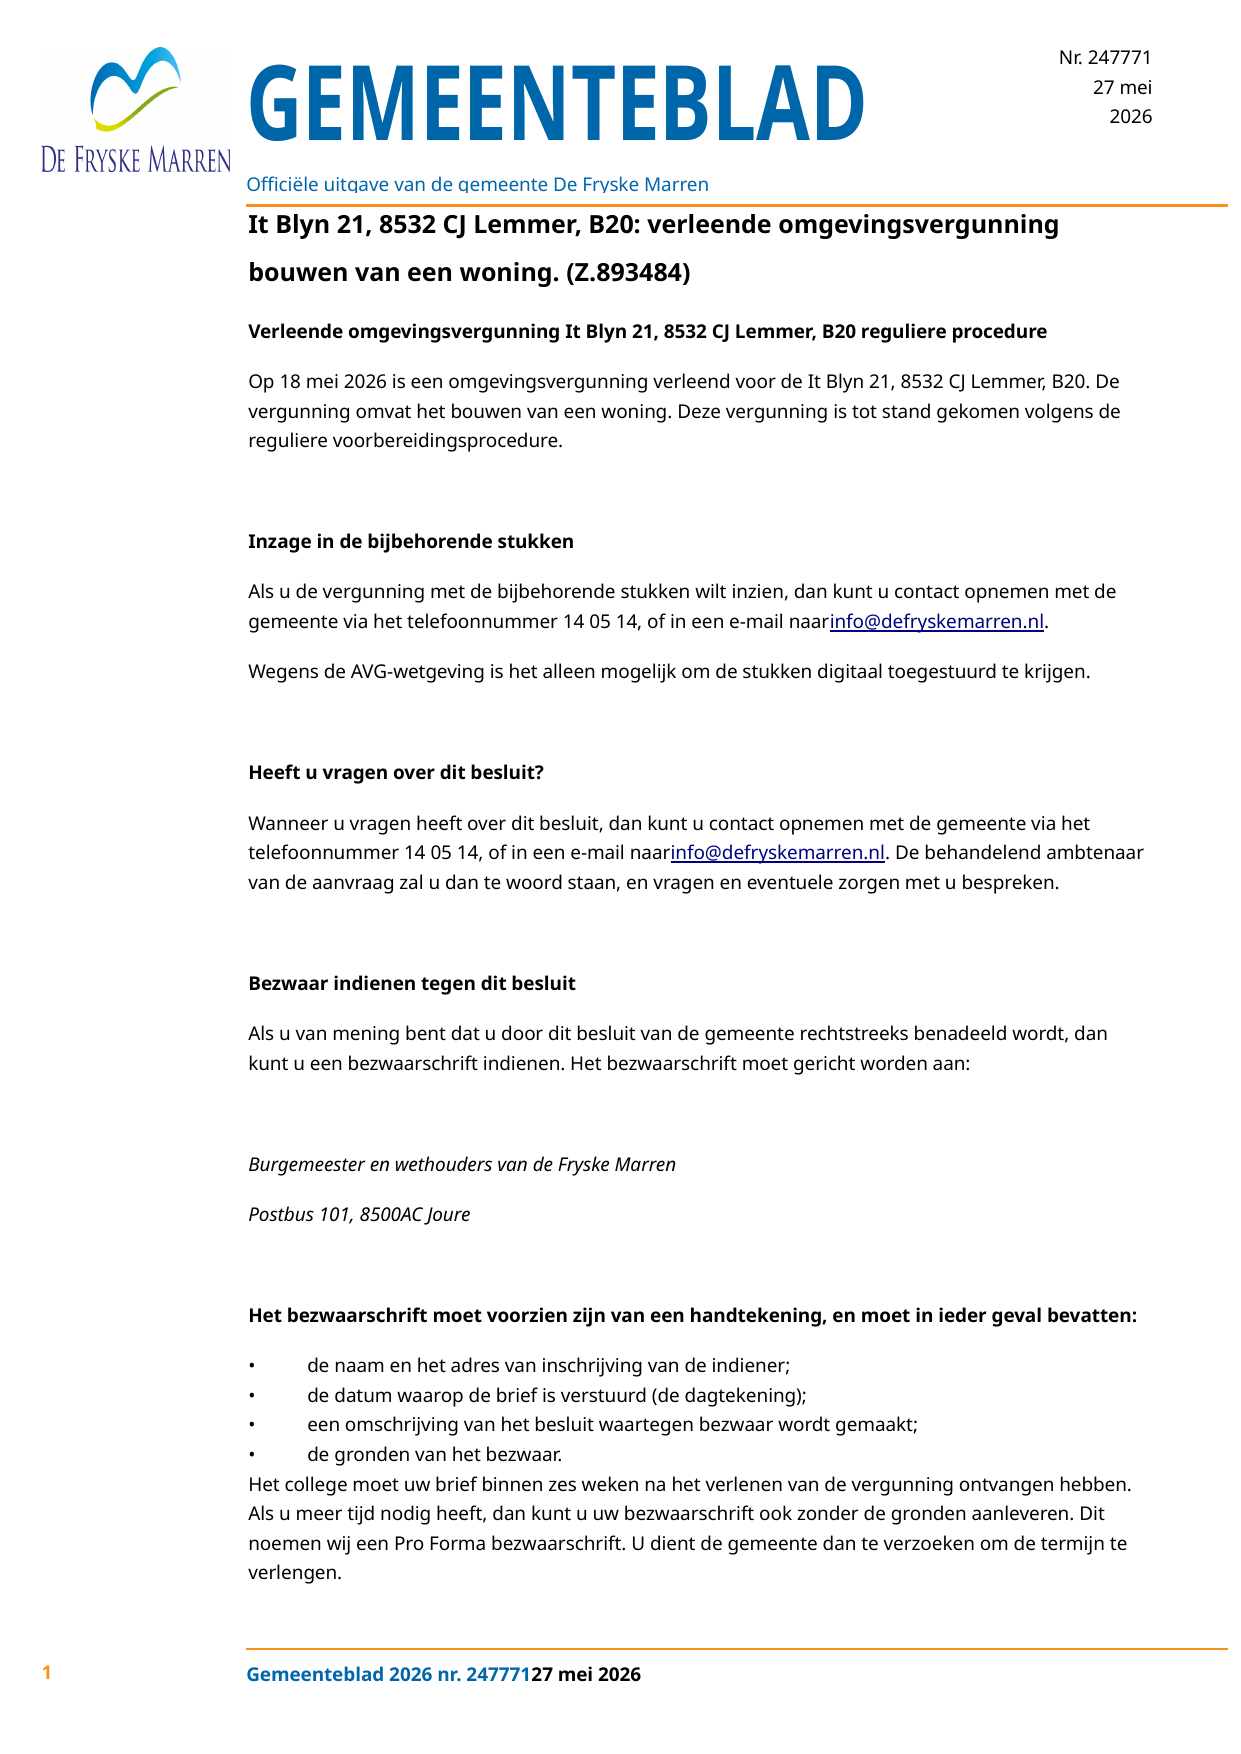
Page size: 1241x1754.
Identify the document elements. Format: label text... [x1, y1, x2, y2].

list de gronden van het bezwaar. [248, 1441, 1152, 1467]
text Heeft u vragen over dit besluit? [248, 759, 1152, 785]
text Bezwaar indienen tegen dit besluit [248, 970, 1152, 996]
text Wegens de AVG-wetgeving is het alleen mogelijk om de stukken digitaal toegestuurd te krijgen. [248, 659, 1152, 684]
list een omschrijving van het besluit waartegen bezwaar wordt gemaakt; [248, 1412, 1152, 1437]
text Verleende omgevingsvergunning It Blyn 21, 8532 CJ Lemmer, B20 reguliere procedure [248, 318, 1152, 344]
text Het bezwaarschrift moet voorzien zijn van een handtekening, en moet in ieder geval bevatten: [248, 1302, 1152, 1328]
picture [41, 47, 231, 172]
text Inzage in de bijbehorende stukken [248, 528, 1152, 554]
text Postbus 101, 8500AC Joure [248, 1201, 1152, 1227]
text Als u de vergunning met de bijbehorende stukken wilt inzien, dan kunt u contact opnemen met de gemeente via het telefoonnummer 14 05 14, of in een e-mail naarinfo@defryskemarren.nl. [248, 579, 1152, 634]
text Het college moet uw brief binnen zes weken na het verlenen van de vergunning ontvangen hebben. Als u meer tijd nodig heeft, dan kunt u uw bezwaarschrift ook zonder de gronden aanleveren. Dit noemen wij een Pro Forma bezwaarschrift. U dient de gemeente dan te verzoeken om de termijn te verlengen. [248, 1471, 1152, 1585]
text Burgemeester en wethouders van de Fryske Marren [248, 1151, 1152, 1177]
text Wanneer u vragen heeft over dit besluit, dan kunt u contact opnemen met de gemeente via het telefoonnummer 14 05 14, of in een e-mail naarinfo@defryskemarren.nl. De behandelend ambtenaar van de aanvraag zal u dan te woord staan, en vragen en eventuele zorgen met u bespreken. [248, 810, 1152, 895]
text Op 18 mei 2026 is een omgevingsvergunning verleend voor de It Blyn 21, 8532 CJ Lemmer, B20. De vergunning omvat het bouwen van een woning. Deze vergunning is tot stand gekomen volgens de reguliere voorbereidingsprocedure. [248, 368, 1152, 453]
text Als u van mening bent dat u door dit besluit van de gemeente rechtstreeks benadeeld wordt, dan kunt u een bezwaarschrift indienen. Het bezwaarschrift moet gericht worden aan: [248, 1020, 1152, 1076]
list de datum waarop de brief is verstuurd (de dagtekening); [248, 1382, 1152, 1408]
text It Blyn 21, 8532 CJ Lemmer, B20: verleende omgevingsvergunning bouwen van een woning. (Z.893484) [248, 207, 1152, 288]
list de naam en het adres van inschrijving van de indiener; [248, 1352, 1152, 1378]
